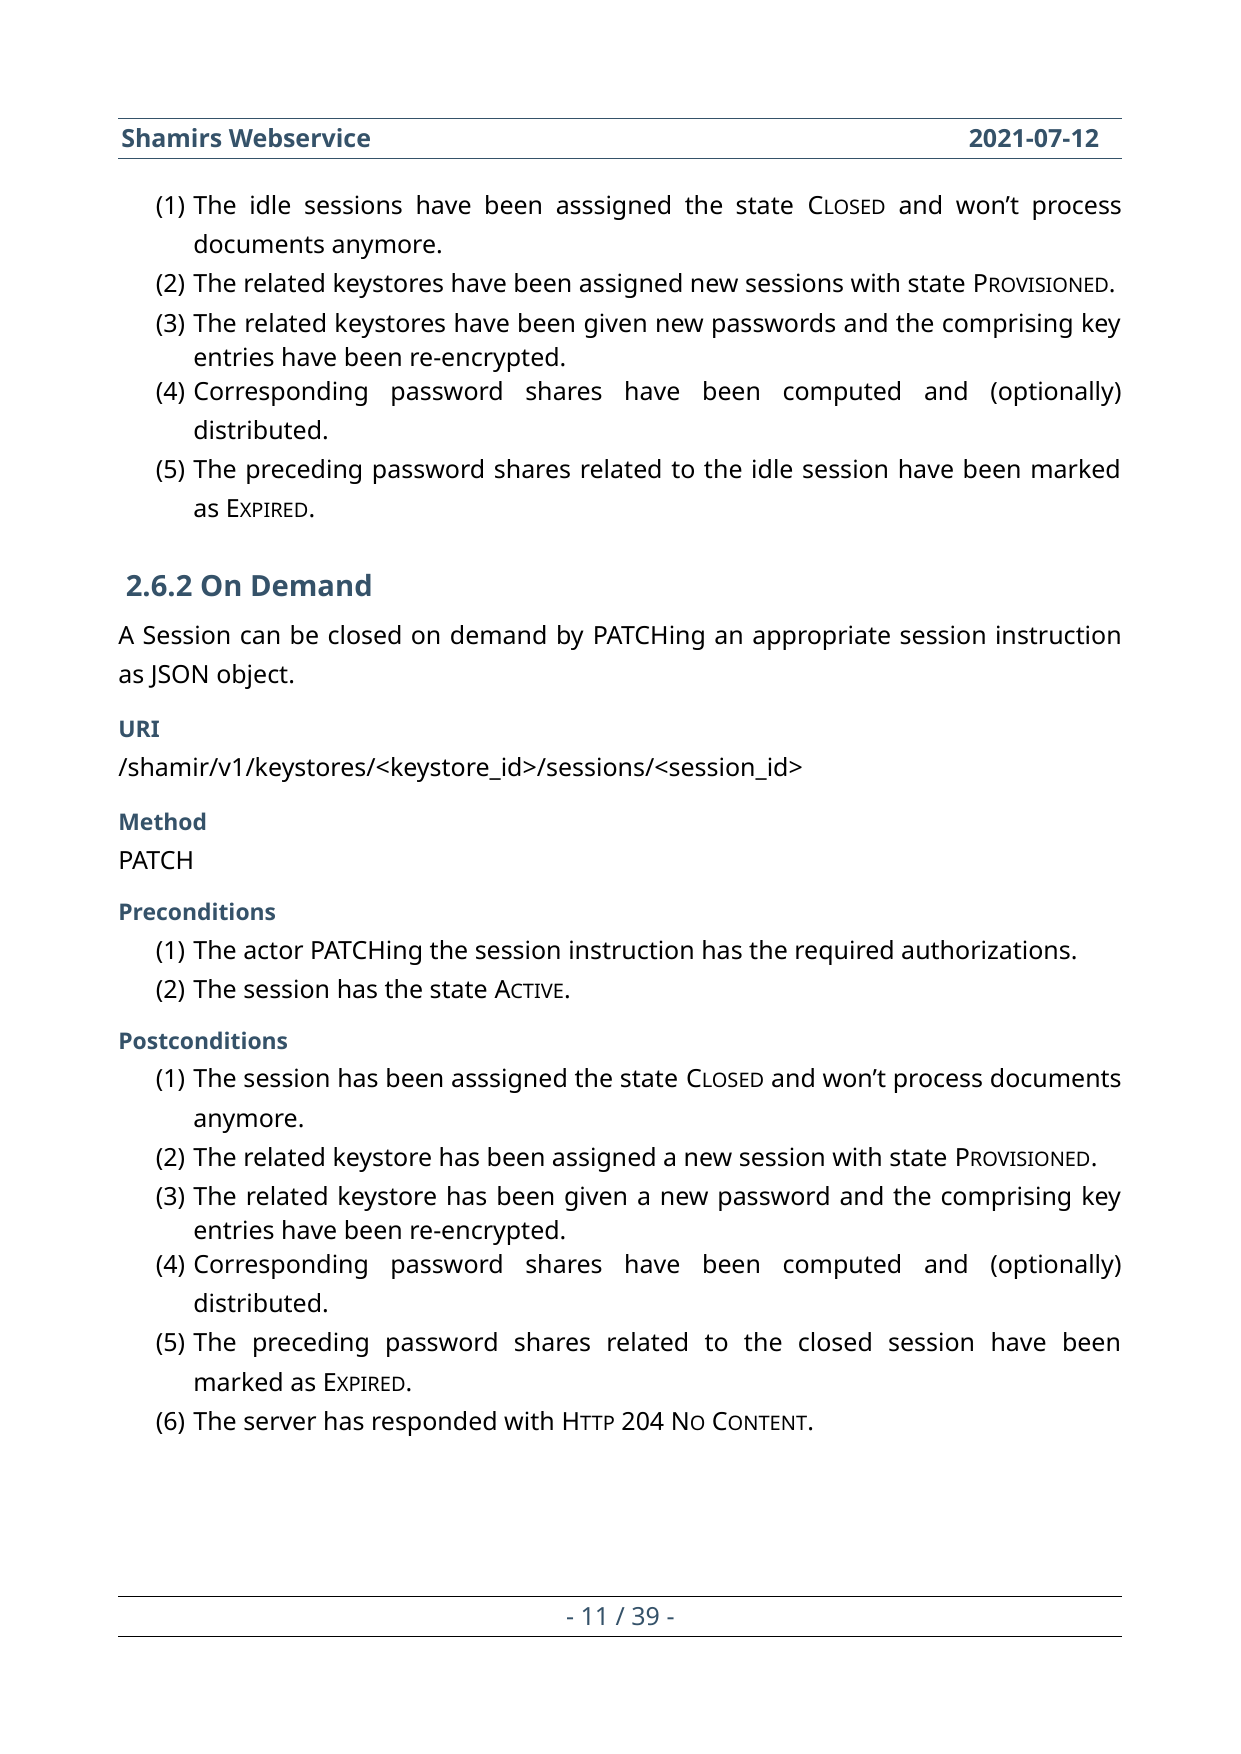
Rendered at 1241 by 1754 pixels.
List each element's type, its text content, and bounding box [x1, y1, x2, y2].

subtitle On Demand [118, 565, 1122, 605]
text PATCH [118, 843, 1122, 877]
list The related keystore has been given a new password and the comprising key entries have been re-encrypted. [156, 1179, 1122, 1247]
text Method [118, 803, 1122, 837]
text /shamir/v1/keystores/<keystore_id>/sessions/<session_id> [118, 750, 1122, 784]
list The related keystore has been assigned a new session with state Provisioned. [156, 1139, 1122, 1173]
list The preceding password shares related to the idle session have been marked as Expired. [156, 452, 1122, 525]
list The server has responded with Http 204 No Content. [156, 1403, 1122, 1437]
text URI [118, 711, 1122, 744]
list The session has the state Active. [156, 971, 1122, 1006]
text Preconditions [118, 896, 1122, 928]
list Corresponding password shares have been computed and (optionally) distributed. [156, 373, 1122, 447]
list The related keystores have been given new passwords and the comprising key entries have been re-encrypted. [156, 305, 1122, 373]
list Corresponding password shares have been computed and (optionally) distributed. [156, 1247, 1122, 1320]
list The preceding password shares related to the closed session have been marked as Expired. [156, 1325, 1122, 1398]
list The idle sessions have been asssigned the state Closed and won’t process documents anymore. [156, 188, 1122, 261]
list The actor PATCHing the session instruction has the required authorizations. [156, 932, 1122, 966]
list The session has been asssigned the state Closed and won’t process documents anymore. [156, 1061, 1122, 1134]
text Postconditions [118, 1025, 1122, 1056]
list The related keystores have been assigned new sessions with state Provisioned. [156, 266, 1122, 300]
text A Session can be closed on demand by PATCHing an appropriate session instruction as JSON object. [118, 618, 1122, 691]
